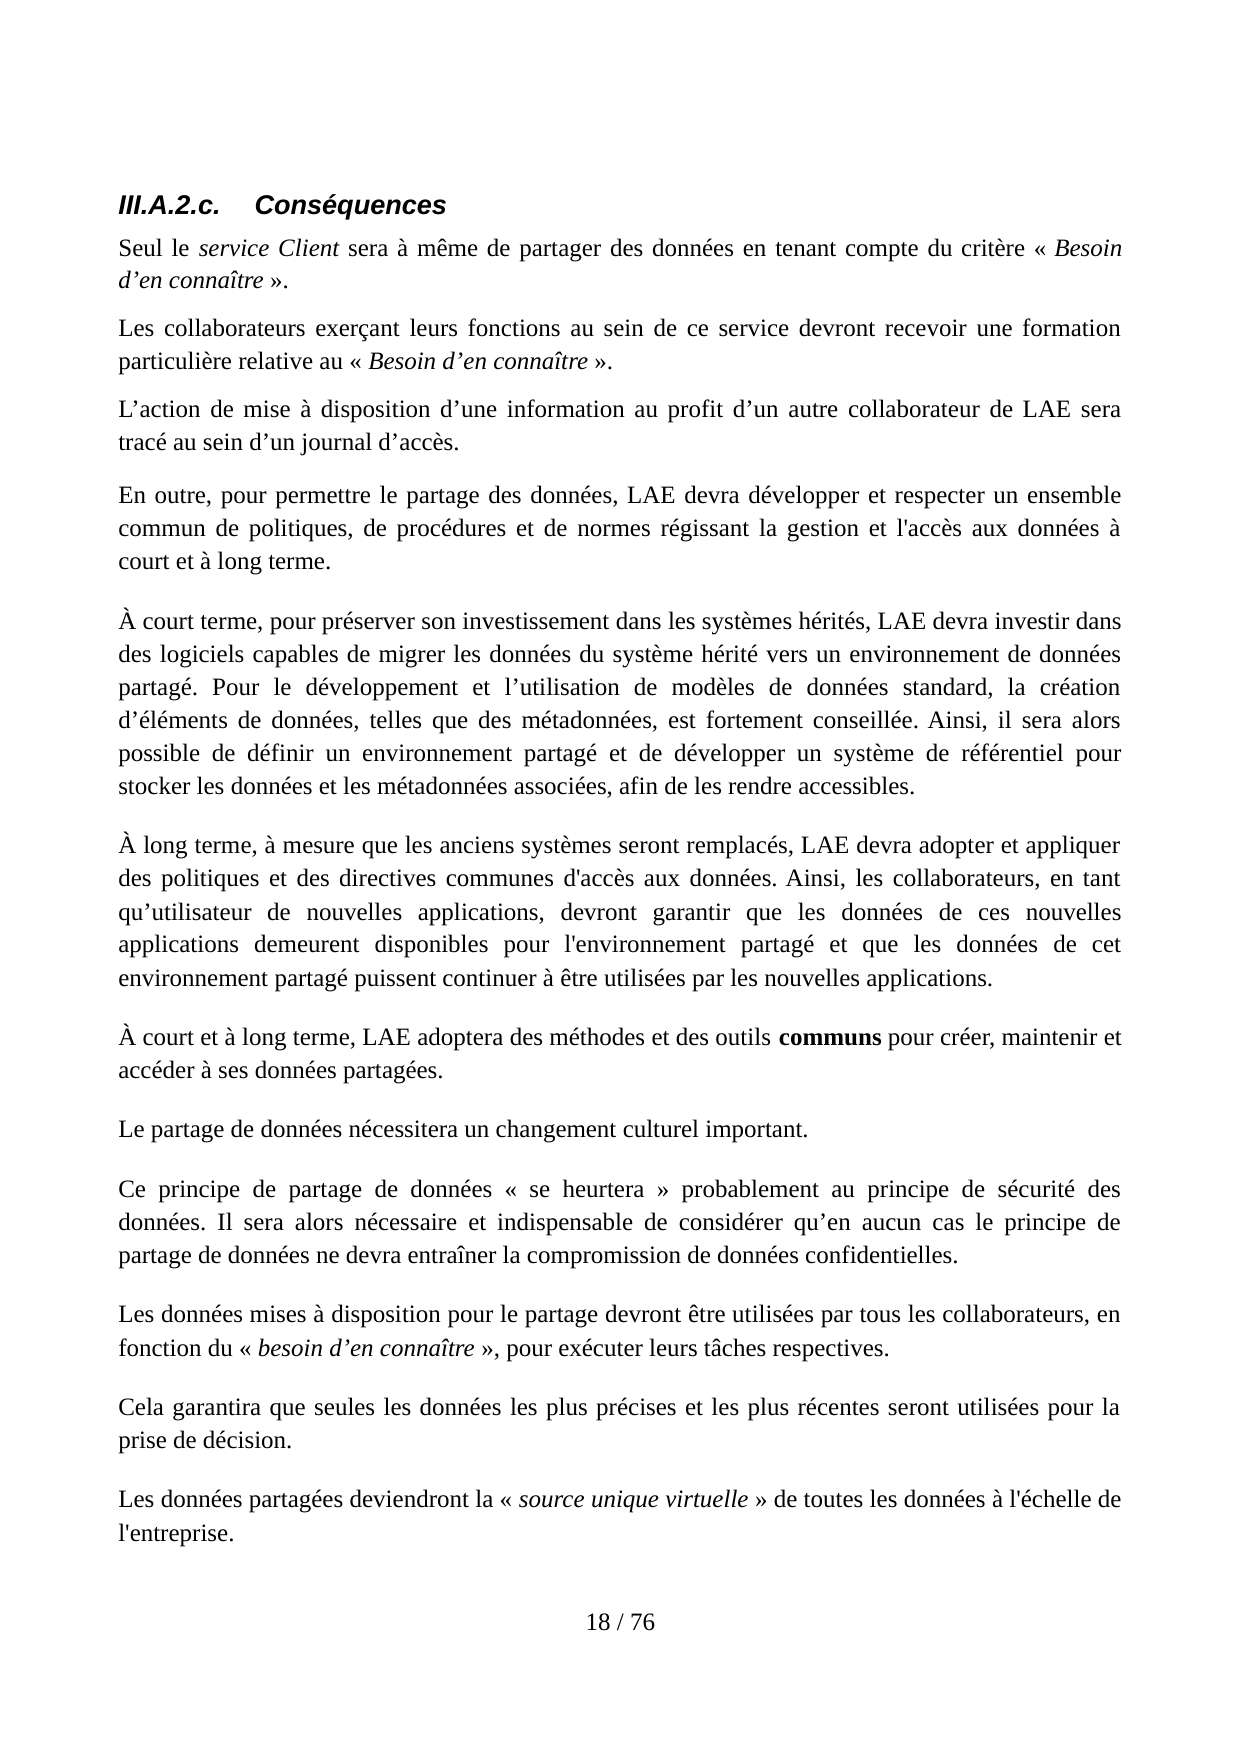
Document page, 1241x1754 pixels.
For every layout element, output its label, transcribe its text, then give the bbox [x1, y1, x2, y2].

text L’action de mise à disposition d’une information au profit d’un autre collaborateur de LAE sera tracé au sein d’un journal d’accès. [118, 394, 1122, 456]
text Le partage de données nécessitera un changement culturel important. [118, 1114, 1122, 1143]
text À court et à long terme, LAE adoptera des méthodes et des outils communs pour créer, maintenir et accéder à ses données partagées. [118, 1022, 1122, 1084]
text Les données mises à disposition pour le partage devront être utilisées par tous les collaborateurs, en fonction du « besoin d’en connaître », pour exécuter leurs tâches respectives. [118, 1299, 1122, 1361]
text Les collaborateurs exerçant leurs fonctions au sein de ce service devront recevoir une formation particulière relative au « Besoin d’en connaître ». [118, 313, 1122, 375]
text En outre, pour permettre le partage des données, LAE devra développer et respecter un ensemble commun de politiques, de procédures et de normes régissant la gestion et l'accès aux données à court et à long terme. [118, 480, 1122, 575]
text Cela garantira que seules les données les plus précises et les plus récentes seront utilisées pour la prise de décision. [118, 1392, 1122, 1454]
subtitle Conséquences [118, 189, 1122, 220]
text Seul le service Client sera à même de partager des données en tenant compte du critère « Besoin d’en connaître ». [118, 233, 1122, 294]
text À court terme, pour préserver son investissement dans les systèmes hérités, LAE devra investir dans des logiciels capables de migrer les données du système hérité vers un environnement de données partagé. Pour le développement et l’utilisation de modèles de données standard, la création d’éléments de données, telles que des métadonnées, est fortement conseillée. Ainsi, il sera alors possible de définir un environnement partagé et de développer un système de référentiel pour stocker les données et les métadonnées associées, afin de les rendre accessibles. [118, 606, 1122, 800]
text À long terme, à mesure que les anciens systèmes seront remplacés, LAE devra adopter et appliquer des politiques et des directives communes d'accès aux données. Ainsi, les collaborateurs, en tant qu’utilisateur de nouvelles applications, devront garantir que les données de ces nouvelles applications demeurent disponibles pour l'environnement partagé et que les données de cet environnement partagé puissent continuer à être utilisées par les nouvelles applications. [118, 831, 1122, 991]
text Les données partagées deviendront la « source unique virtuelle » de toutes les données à l'échelle de l'entreprise. [118, 1484, 1122, 1546]
text Ce principe de partage de données « se heurtera » probablement au principe de sécurité des données. Il sera alors nécessaire et indispensable de considérer qu’en aucun cas le principe de partage de données ne devra entraîner la compromission de données confidentielles. [118, 1174, 1122, 1269]
